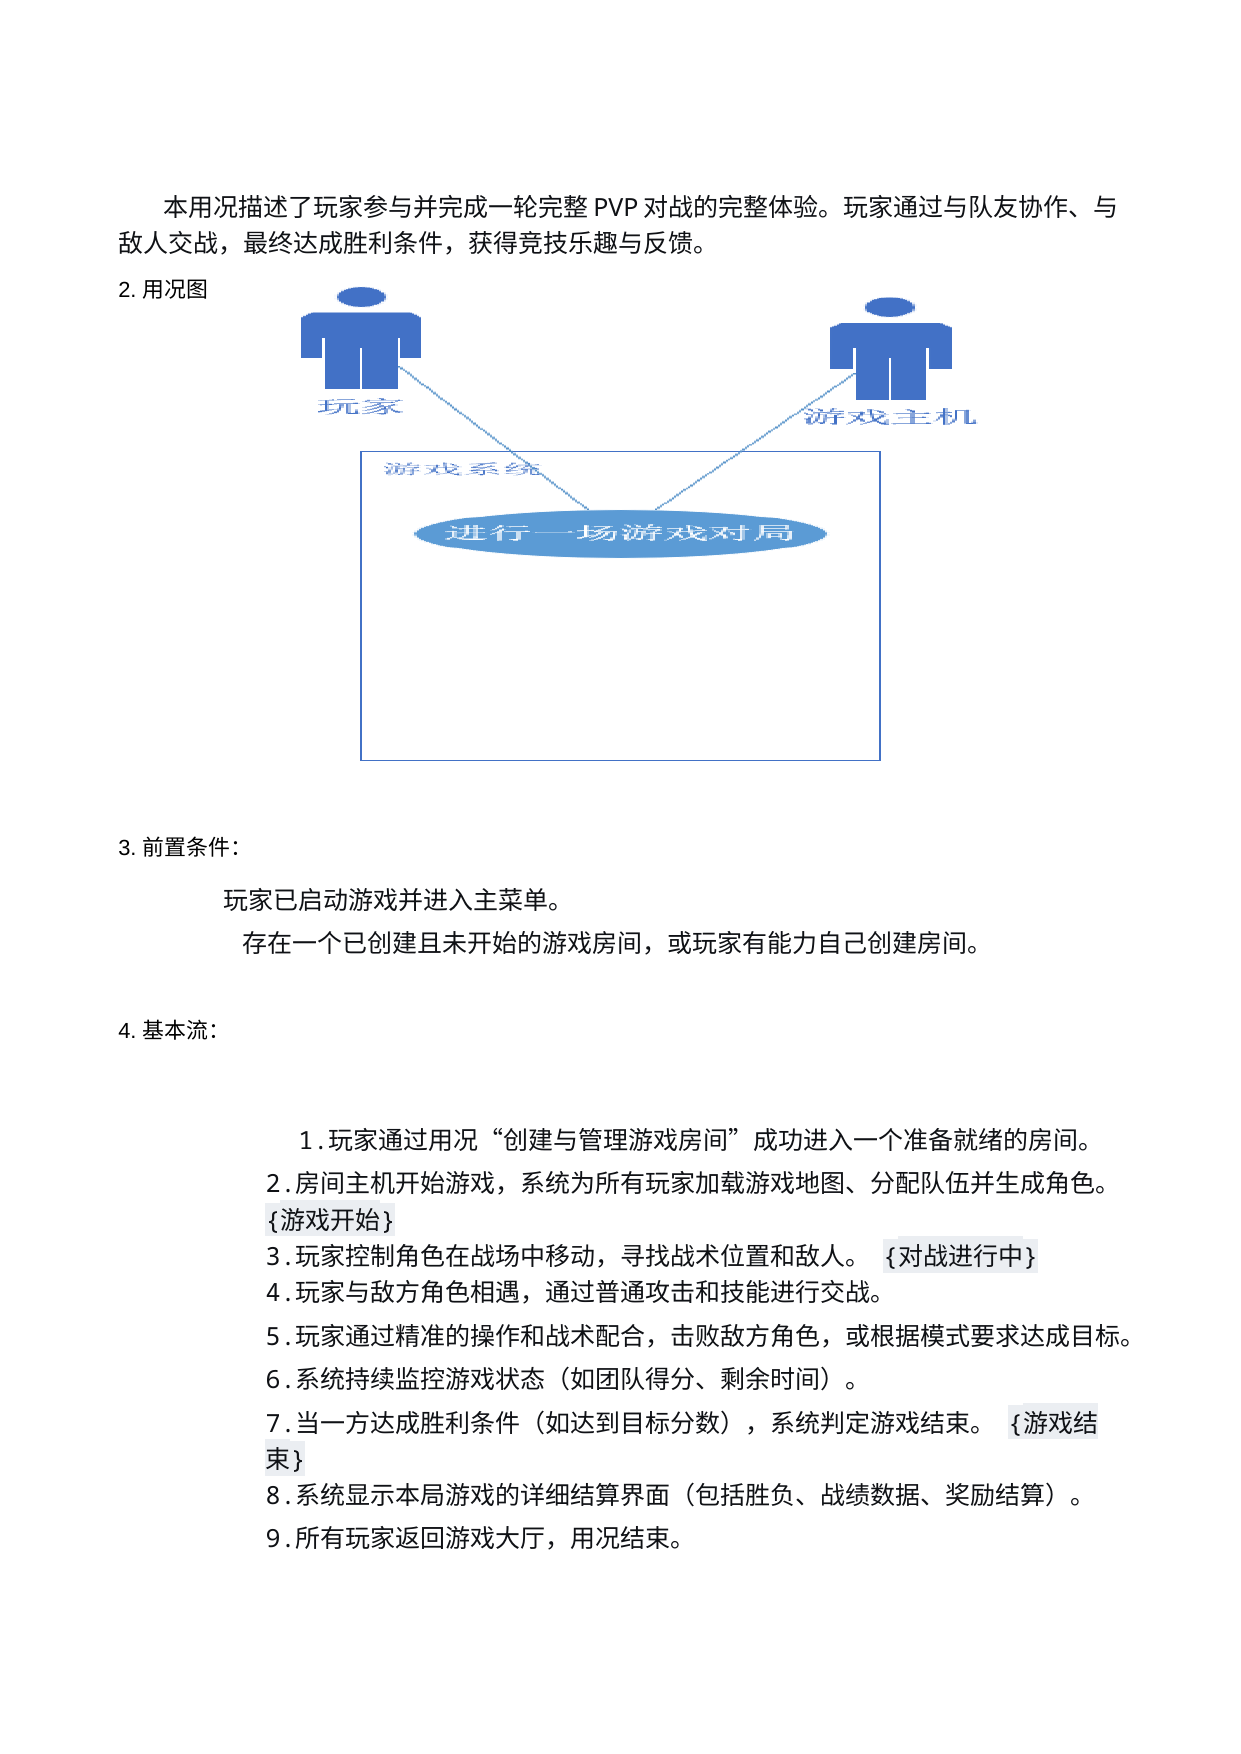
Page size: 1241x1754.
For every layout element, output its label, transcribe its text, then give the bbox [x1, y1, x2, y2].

picture [245, 268, 1066, 797]
text 本用况描述了玩家参与并完成一轮完整PVP对战的完整体验。玩家通过与队友协作、与敌人交战，最终达成胜利条件，获得竞技乐趣与反馈。 [118, 188, 1122, 260]
subtitle 玩家已启动游戏并进入主菜单。 存在一个已创建且未开始的游戏房间，或玩家有能力自己创建房间。 [118, 880, 1122, 960]
list 9.所有玩家返回游戏大厅，用况结束。 [236, 1519, 1122, 1555]
list 3.玩家控制角色在战场中移动，寻找战术位置和敌人。 {对战进行中} [236, 1236, 1122, 1273]
list 8.系统显示本局游戏的详细结算界面（包括胜负、战绩数据、奖励结算）。 [236, 1476, 1122, 1512]
subtitle [1066, 272, 1122, 303]
list 6.系统持续监控游戏状态（如团队得分、剩余时间）。 [236, 1359, 1122, 1396]
list 4.玩家与敌方角色相遇，通过普通攻击和技能进行交战。 [236, 1273, 1122, 1309]
list 5.玩家通过精准的操作和战术配合，击败敌方角色，或根据模式要求达成目标。 [236, 1316, 1122, 1352]
subtitle 基本流： [118, 1013, 1122, 1044]
list 7.当一方达成胜利条件（如达到目标分数），系统判定游戏结束。 {游戏结束} [236, 1403, 1122, 1476]
text 1.玩家通过用况“创建与管理游戏房间”成功进入一个准备就绪的房间。 [118, 1121, 1122, 1157]
subtitle 前置条件： [118, 830, 1122, 862]
subtitle 用况图 [118, 272, 245, 303]
list 2.房间主机开始游戏，系统为所有玩家加载游戏地图、分配队伍并生成角色。 {游戏开始} [236, 1164, 1122, 1236]
